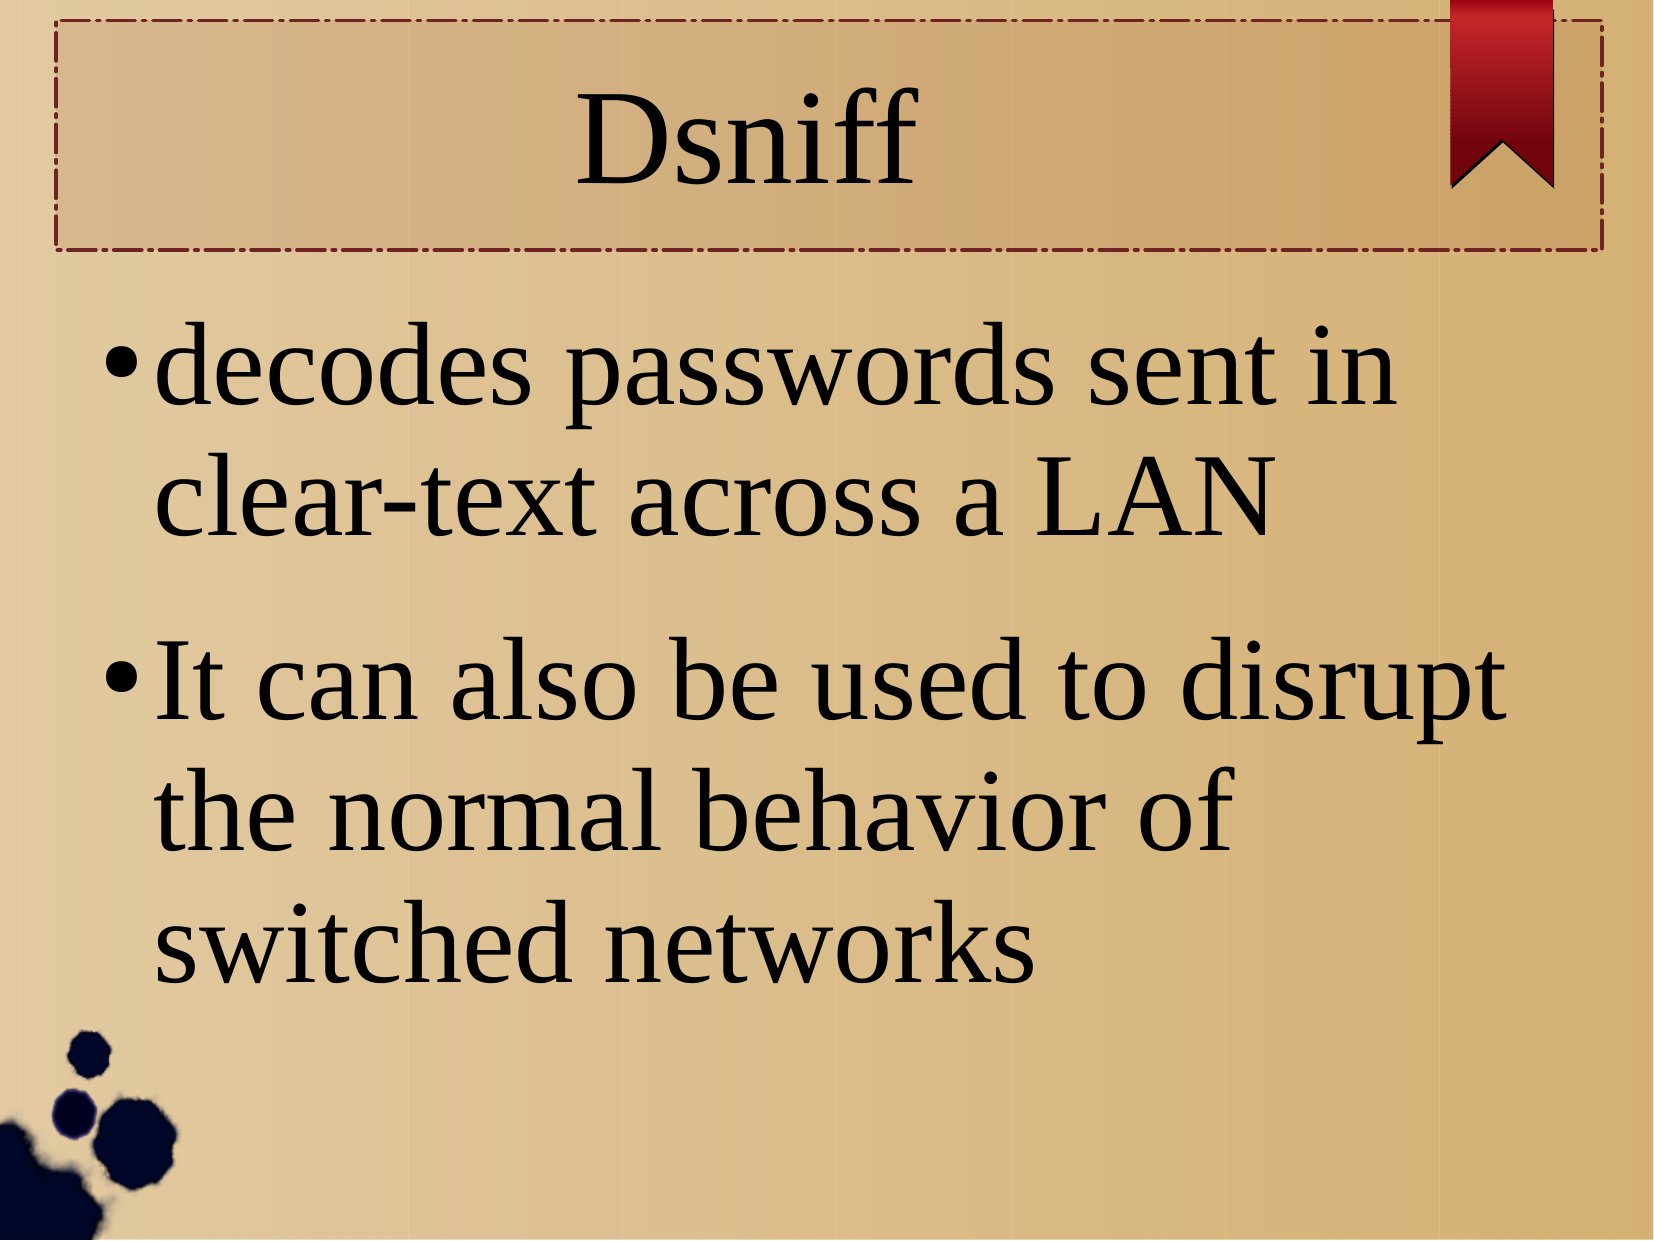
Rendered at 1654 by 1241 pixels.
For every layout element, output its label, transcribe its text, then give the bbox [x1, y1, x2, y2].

title Dsniff [82, 47, 1412, 229]
list decodes passwords sent in clear-text across a LAN It can also be used to disrupt the normal behavior of switched networks [82, 299, 1571, 1019]
